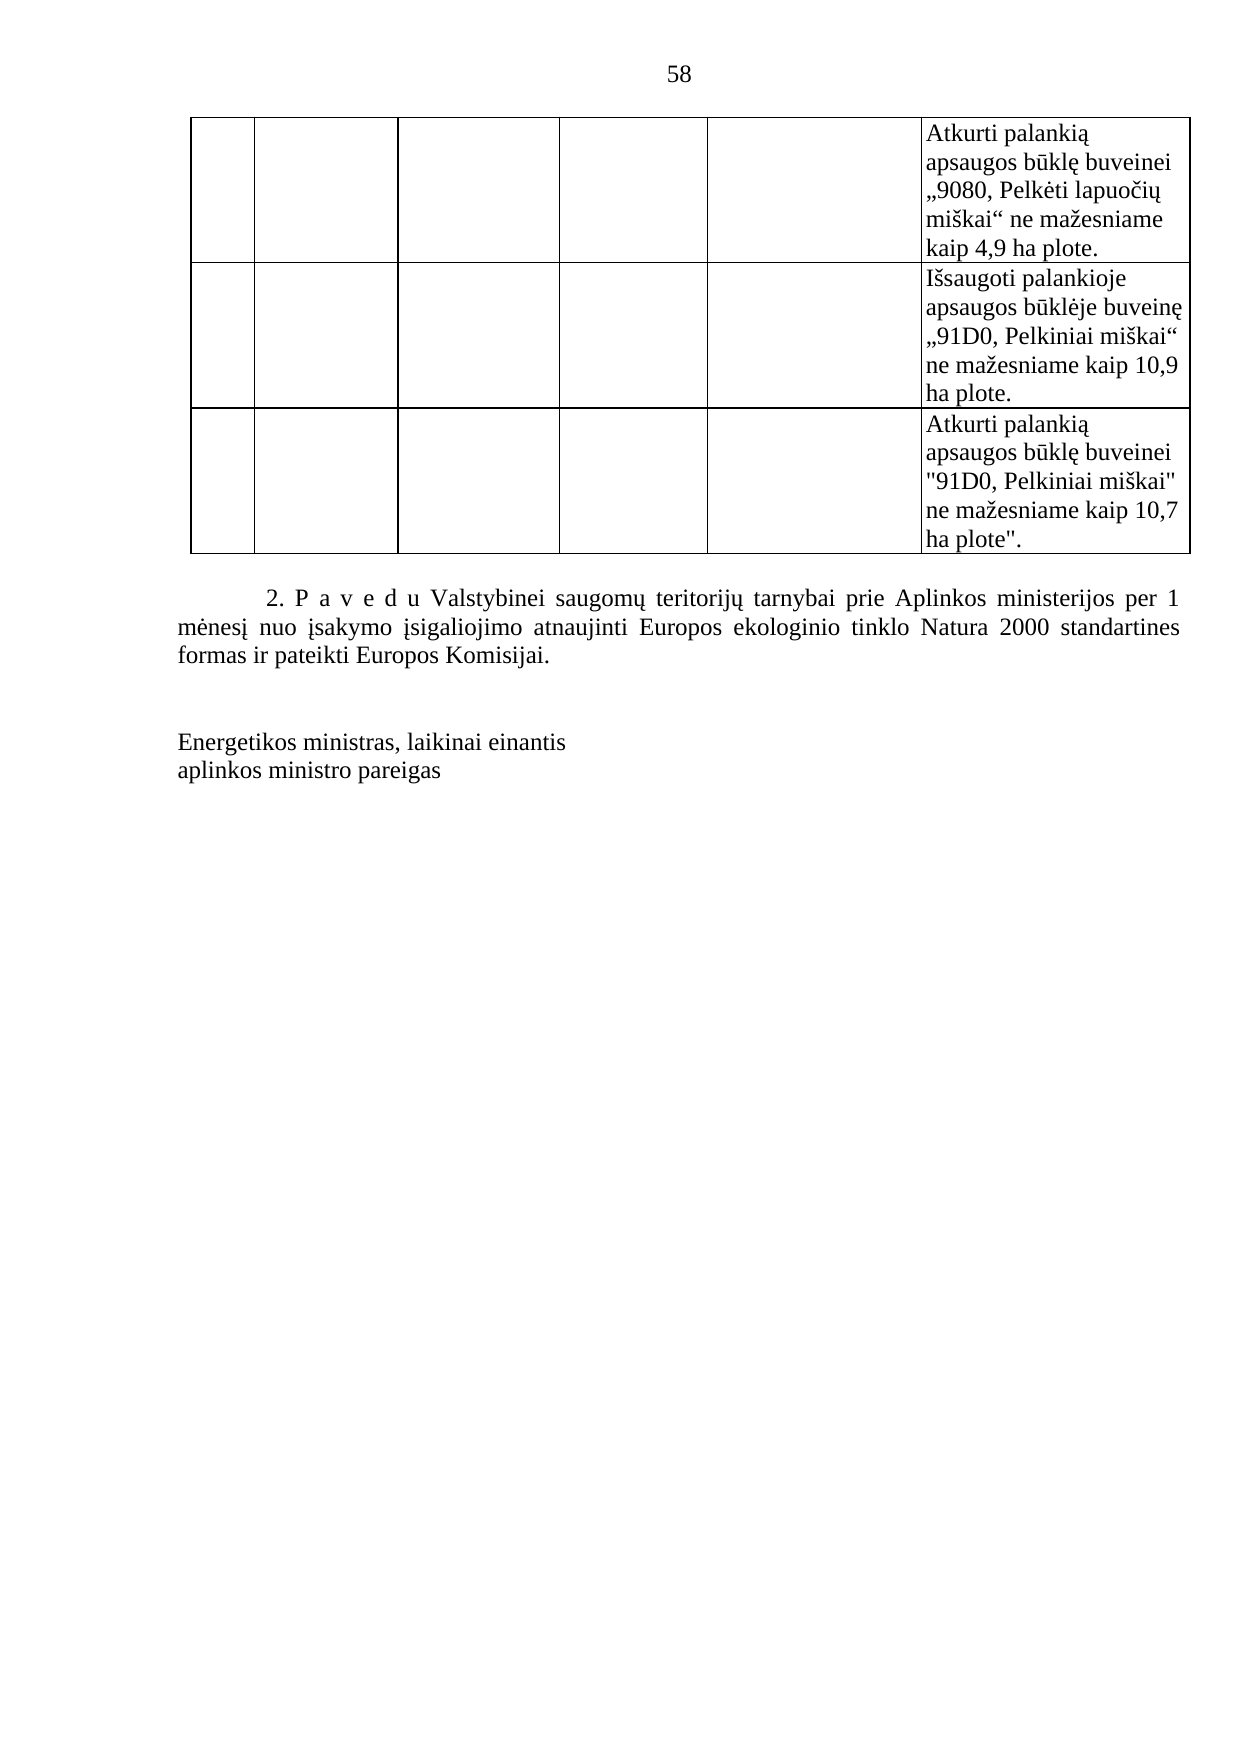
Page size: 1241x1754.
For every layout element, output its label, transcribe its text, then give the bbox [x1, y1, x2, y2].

table_cell [560, 118, 707, 262]
table_cell [255, 409, 397, 552]
table_cell Atkurti palankią apsaugos būklę buveinei „9080, Pelkėti lapuočių miškai“ ne mažesniame kaip 4,9 ha plote. [922, 118, 1189, 262]
table_cell [192, 409, 254, 552]
table_cell [708, 263, 921, 407]
table_cell [399, 409, 559, 552]
table_cell [399, 118, 559, 262]
text Energetikos ministras, laikinai einantis [177, 727, 1181, 755]
table_cell Išsaugoti palankioje apsaugos būklėje buveinę „91D0, Pelkiniai miškai“ ne mažesniame kaip 10,9 ha plote. [922, 263, 1189, 407]
table_cell Atkurti palankią apsaugos būklę buveinei "91D0, Pelkiniai miškai" ne mažesniame kaip 10,7 ha plote". [922, 409, 1189, 552]
table_cell [399, 263, 559, 407]
table_cell [708, 118, 921, 262]
table_cell [255, 118, 397, 262]
table_cell [560, 263, 707, 407]
table_cell [192, 263, 254, 407]
table_cell [560, 409, 707, 552]
table_cell [192, 118, 254, 262]
text aplinkos ministro pareigas [177, 755, 1181, 784]
table_cell [255, 263, 397, 407]
table_cell [708, 409, 921, 552]
text 2. P a v e d u Valstybinei saugomų teritorijų tarnybai prie Aplinkos ministerijos per 1 mėnesį nuo įsakymo įsigaliojimo atnaujinti Europos ekologinio tinklo Natura 2000 standartines formas ir pateikti Europos Komisijai. [177, 583, 1181, 669]
